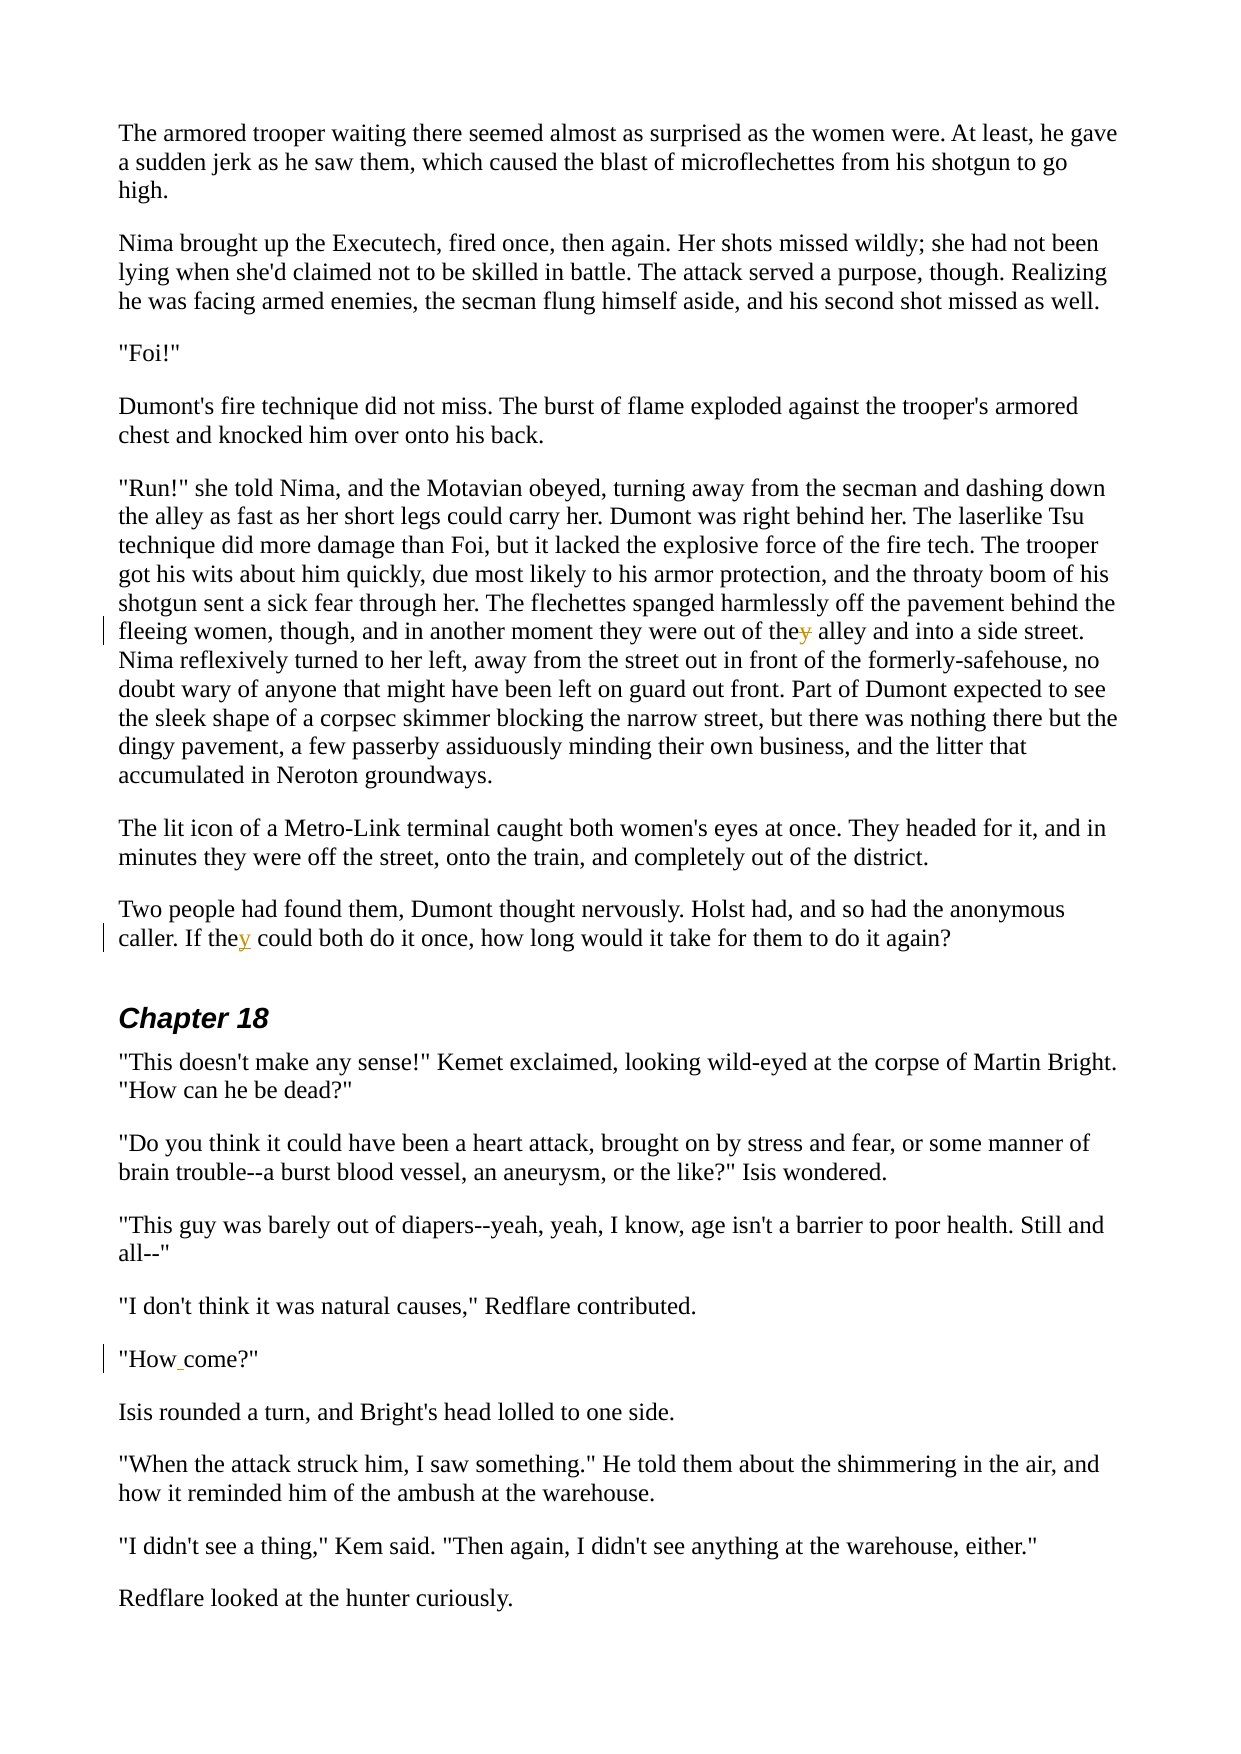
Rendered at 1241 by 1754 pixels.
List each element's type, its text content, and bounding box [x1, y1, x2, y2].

text "This doesn't make any sense!" Kemet exclaimed, looking wild-eyed at the corpse of Martin Bright. "How can he be dead?" [118, 1047, 1122, 1104]
subtitle Chapter 18 [118, 1001, 1122, 1034]
text Two people had found them, Dumont thought nervously. Holst had, and so had the anonymous caller. If they could both do it once, how long would it take for them to do it again? [118, 894, 1122, 952]
text "When the attack struck him, I saw something." He told them about the shimmering in the air, and how it reminded him of the ambush at the warehouse. [118, 1449, 1122, 1507]
text "Do you think it could have been a heart attack, brought on by stress and fear, or some manner of brain trouble--a burst blood vessel, an aneurysm, or the like?" Isis wondered. [118, 1128, 1122, 1186]
text "This guy was barely out of diapers--yeah, yeah, I know, age isn't a barrier to poor health. Still and all--" [118, 1210, 1122, 1267]
text "How come?" [118, 1344, 1122, 1373]
text Dumont's fire technique did not miss. The burst of flame exploded against the trooper's armored chest and knocked him over onto his back. [118, 391, 1122, 449]
text "Run!" she told Nima, and the Motavian obeyed, turning away from the secman and dashing down the alley as fast as her short legs could carry her. Dumont was right behind her. The laserlike Tsu technique did more damage than Foi, but it lacked the explosive force of the fire tech. The trooper got his wits about him quickly, due most likely to his armor protection, and the throaty boom of his shotgun sent a sick fear through her. The flechettes spanged harmlessly off the pavement behind the fleeing women, though, and in another moment they were out of the alley and into a side street. Nima reflexively turned to her left, away from the street out in front of the formerly-safehouse, no doubt wary of anyone that might have been left on guard out front. Part of Dumont expected to see the sleek shape of a corpsec skimmer blocking the narrow street, but there was nothing there but the dingy pavement, a few passerby assiduously minding their own business, and the litter that accumulated in Neroton groundways. [118, 473, 1122, 789]
text The lit icon of a Metro-Link terminal caught both women's eyes at once. They headed for it, and in minutes they were off the street, onto the train, and completely out of the district. [118, 813, 1122, 870]
text "I don't think it was natural causes," Redflare contributed. [118, 1291, 1122, 1320]
text Isis rounded a turn, and Bright's head lolled to one side. [118, 1397, 1122, 1425]
text "Foi!" [118, 338, 1122, 367]
text Nima brought up the Executech, fired once, then again. Her shots missed wildly; she had not been lying when she'd claimed not to be skilled in battle. The attack served a purpose, though. Realizing he was facing armed enemies, the secman flung himself aside, and his second shot missed as well. [118, 228, 1122, 314]
text Redflare looked at the hunter curiously. [118, 1583, 1122, 1612]
text The armored trooper waiting there seemed almost as surprised as the women were. At least, he gave a sudden jerk as he saw them, which caused the blast of microflechettes from his shotgun to go high. [118, 118, 1122, 204]
text "I didn't see a thing," Kem said. "Then again, I didn't see anything at the warehouse, either." [118, 1531, 1122, 1559]
